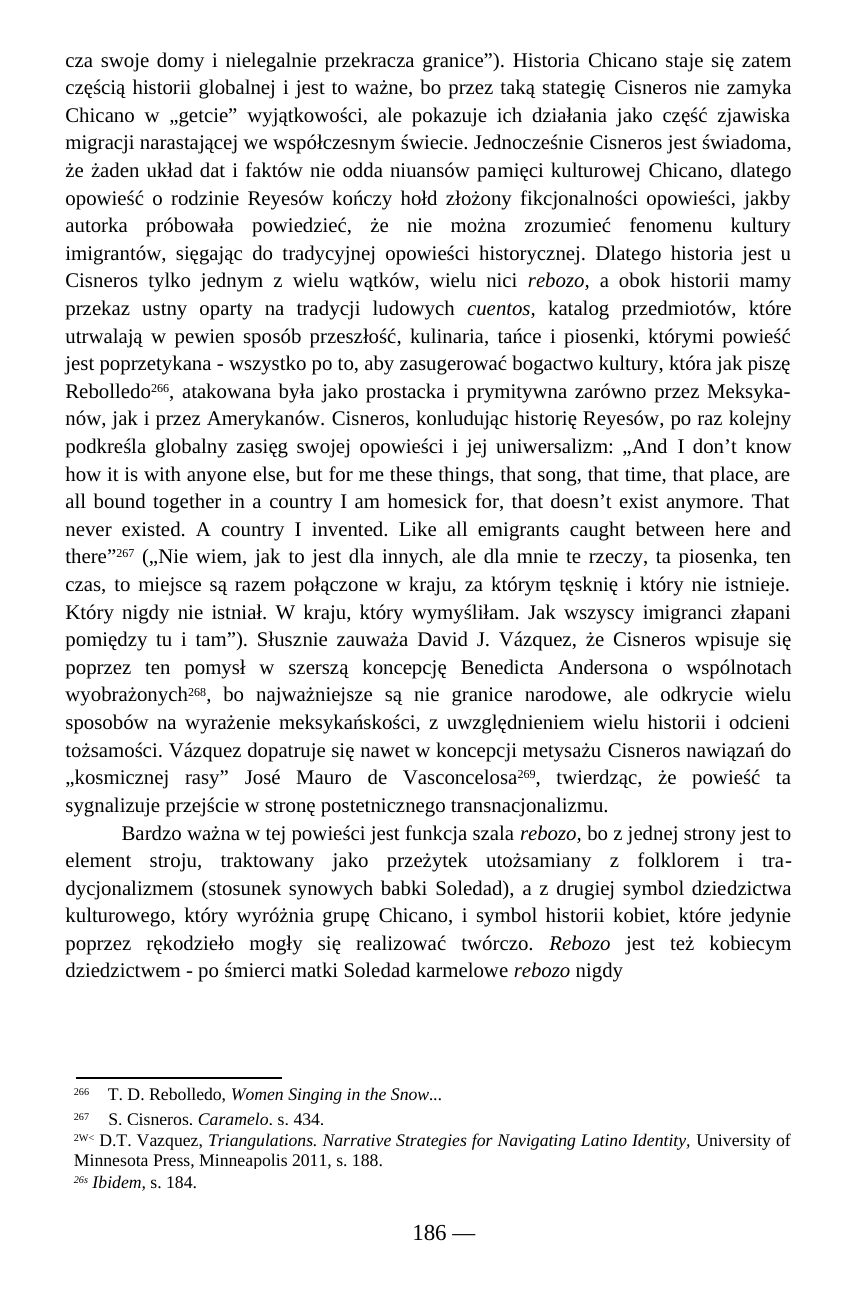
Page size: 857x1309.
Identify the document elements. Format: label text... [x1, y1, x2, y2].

text cza swoje domy i nielegalnie przekracza granice”). Historia Chicano staje się zatem częścią historii globalnej i jest to ważne, bo przez taką stategię Cisneros nie zamyka Chicano w „getcie” wyjątkowości, ale pokazuje ich działania jako część zjawiska migracji narastającej we współczesnym świecie. Jednocześnie Cisneros jest świadoma, że żaden układ dat i faktów nie odda niuansów pa­mięci kulturowej Chicano, dlatego opowieść o rodzinie Reyesów kończy hołd złożony fikcjonalności opowieści, jakby autorka próbowała powiedzieć, że nie można zrozumieć fenomenu kultury imigrantów, sięgając do tradycyjnej opowieści historycznej. Dlatego historia jest u Cisneros tylko jednym z wielu wątków, wielu nici rebozo, a obok historii mamy przekaz ustny oparty na tra­dycji ludowych cuentos, katalog przedmiotów, które utrwalają w pewien spo­sób przeszłość, kulinaria, tańce i piosenki, którymi powieść jest poprzetykana - wszystko po to, aby zasugerować bogactwo kultury, która jak piszę Rebolle­do266, atakowana była jako prostacka i prymitywna zarówno przez Meksyka- nów, jak i przez Amerykanów. Cisneros, konludując historię Reyesów, po raz kolejny podkreśla globalny zasięg swojej opowieści i jej uniwersalizm: „And I don’t know how it is with anyone else, but for me these things, that song, that time, that place, are all bound together in a country I am homesick for, that doesn’t exist anymore. That never existed. A country I invented. Like all emigrants caught between here and there”267 („Nie wiem, jak to jest dla innych, ale dla mnie te rzeczy, ta piosenka, ten czas, to miejsce są razem połączone w kraju, za którym tęsknię i który nie istnieje. Który nigdy nie istniał. W kraju, który wymyśliłam. Jak wszyscy imigranci złapani pomiędzy tu i tam”). Słusz­nie zauważa David J. Vázquez, że Cisneros wpisuje się poprzez ten pomysł w szerszą koncepcję Benedicta Andersona o wspólnotach wyobrażonych268, bo najważniejsze są nie granice narodowe, ale odkrycie wielu sposobów na wyrażenie meksykańskości, z uwzględnieniem wielu historii i odcieni tożsa­mości. Vázquez dopatruje się nawet w koncepcji metysażu Cisneros nawiązań do „kosmicznej rasy” José Mauro de Vasconcelosa269, twierdząc, że powieść ta sygnalizuje przejście w stronę postetnicznego transnacjonalizmu. [65, 47, 792, 817]
text 26s Ibidem, s. 184. [74, 1172, 791, 1191]
text 267 S. Cisneros, Caramelo, s. 434. [74, 1109, 791, 1124]
text Bardzo ważna w tej powieści jest funkcja szala rebozo, bo z jednej strony jest to element stroju, traktowany jako przeżytek utożsamiany z folklorem i tra­dycjonalizmem (stosunek synowych babki Soledad), a z drugiej symbol dzie­dzictwa kulturowego, który wyróżnia grupę Chicano, i symbol historii kobiet, które jedynie poprzez rękodzieło mogły się realizować twórczo. Rebozo jest też kobiecym dziedzictwem - po śmierci matki Soledad karmelowe rebozo nigdy [65, 820, 792, 982]
text 266 T. D. Rebolledo, Women Singing in the Snow... [74, 1083, 791, 1104]
text 186 — [412, 1219, 486, 1245]
text 2W< D.T. Vazquez, Triangulations. Narrative Strategies for Navigating Latino Identity, Universi­ty of Minnesota Press, Minneapolis 2011, s. 188. [74, 1130, 791, 1169]
